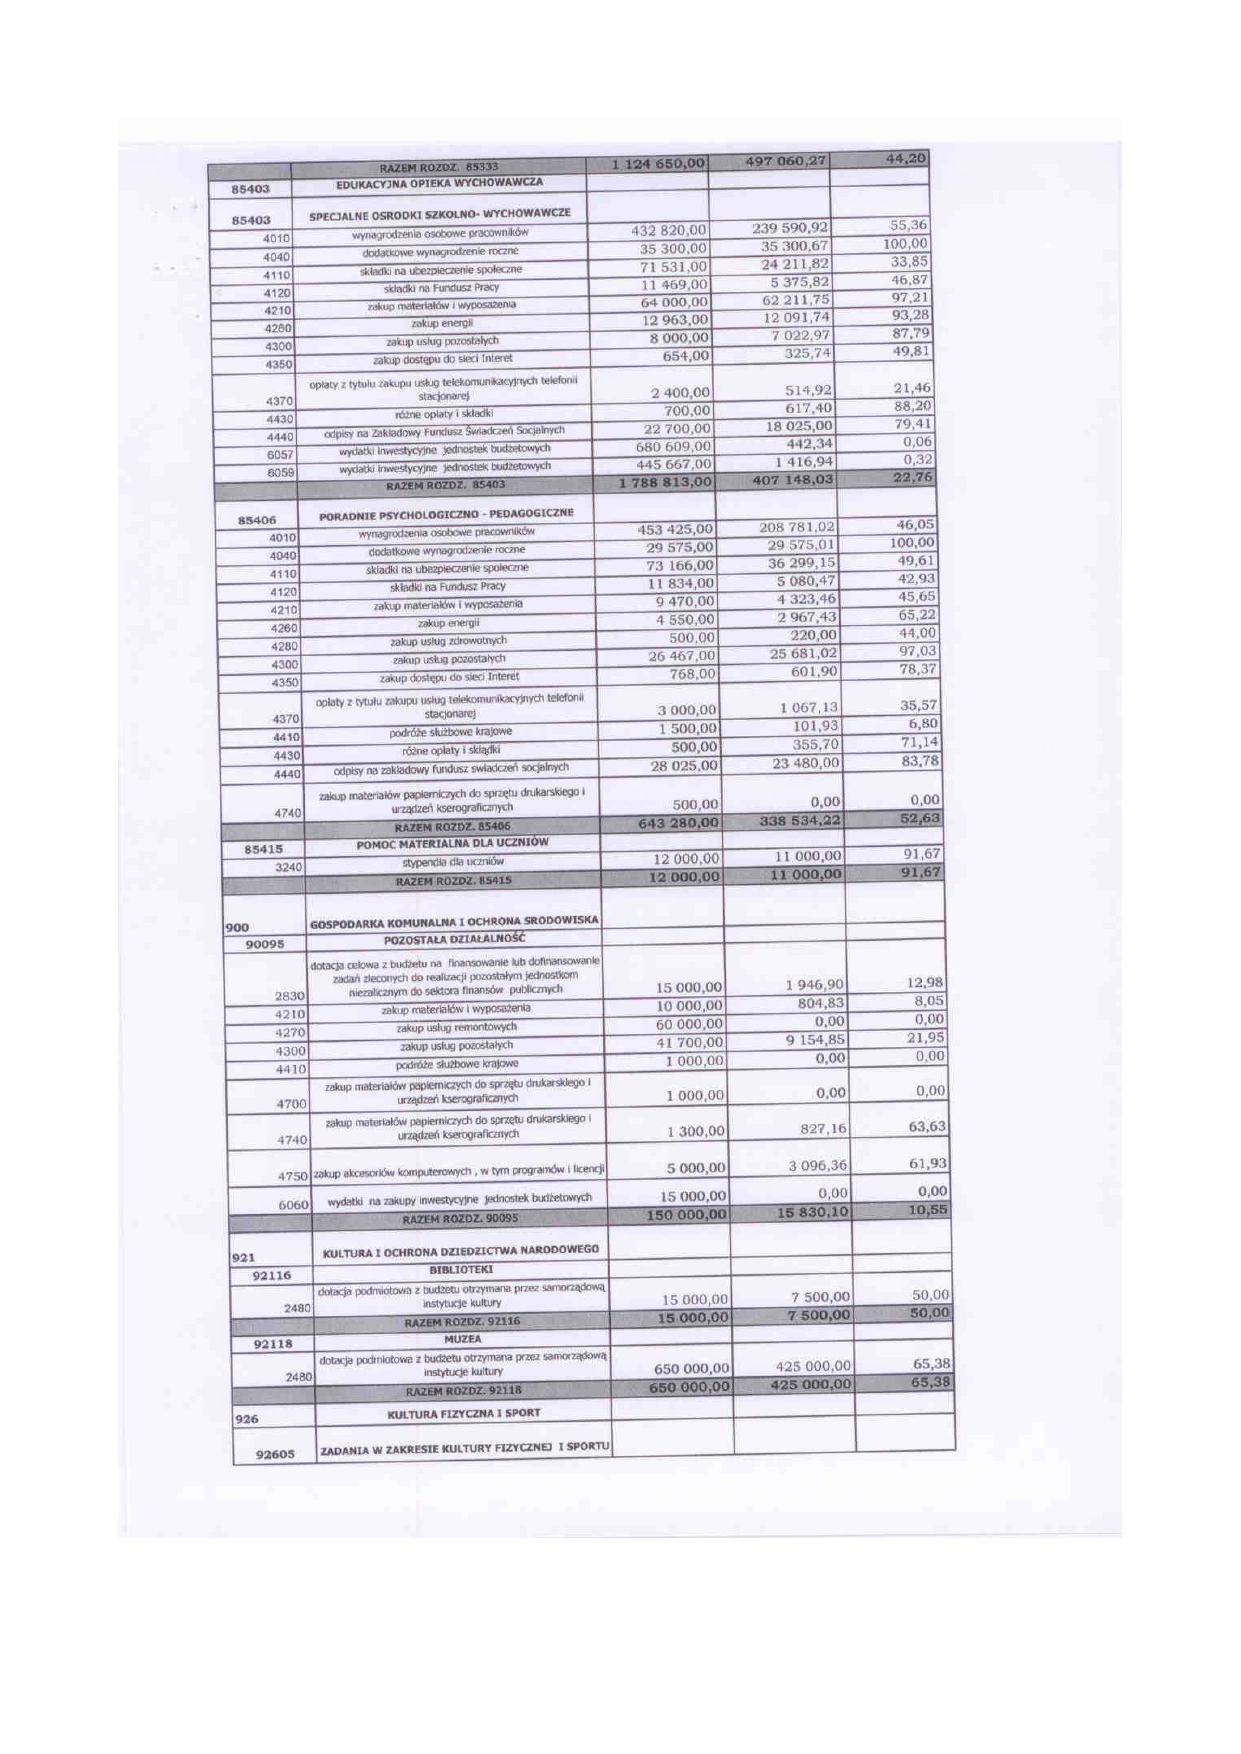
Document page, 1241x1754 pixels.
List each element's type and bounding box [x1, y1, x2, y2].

picture [118, 118, 1122, 1538]
